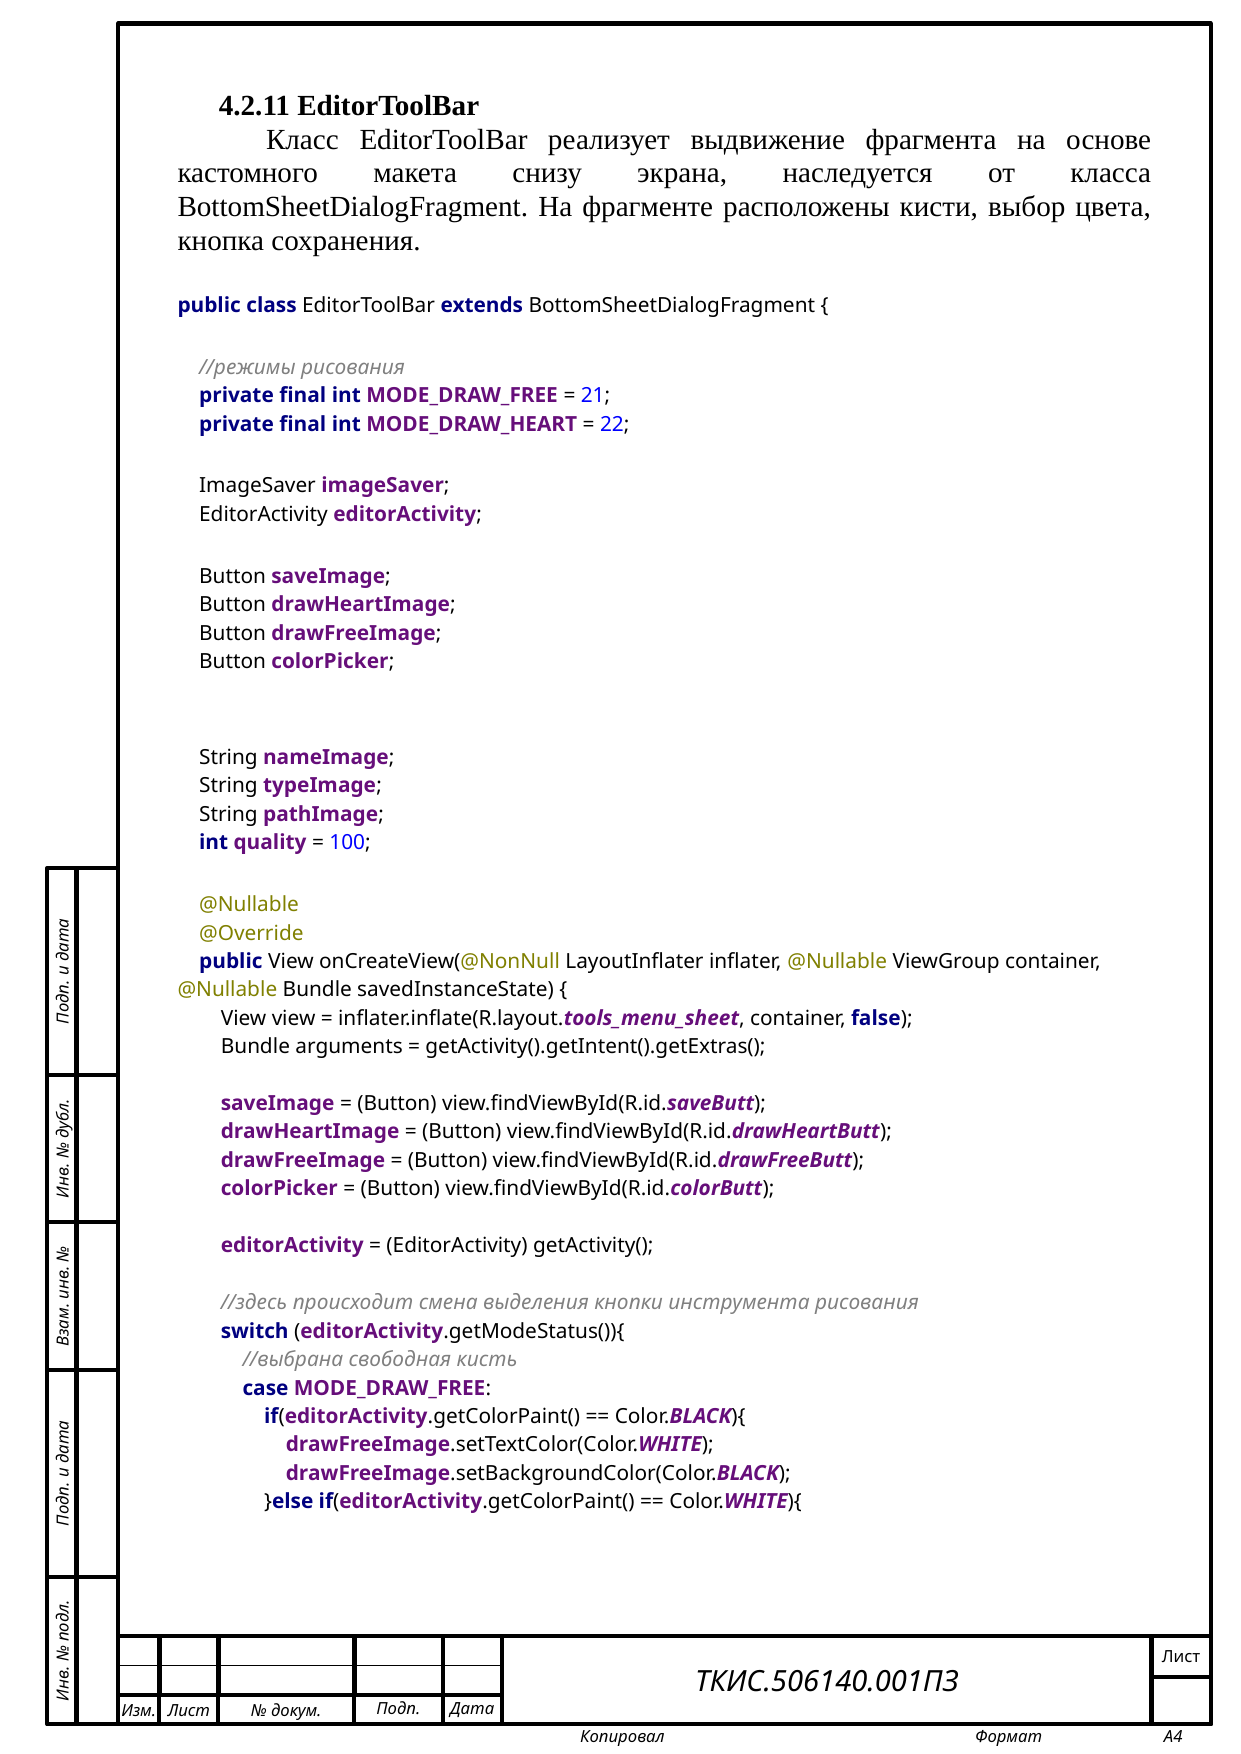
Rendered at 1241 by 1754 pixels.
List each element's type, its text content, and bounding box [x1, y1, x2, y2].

subtitle EditorToolBar [218, 88, 1152, 122]
text Класс EditorToolBar реализует выдвижение фрагмента на основе кастомного макета снизу экрана, наследуется от класса BottomSheetDialogFragment. На фрагменте расположены кисти, выбор цвета, кнопка сохранения. [177, 122, 1152, 256]
